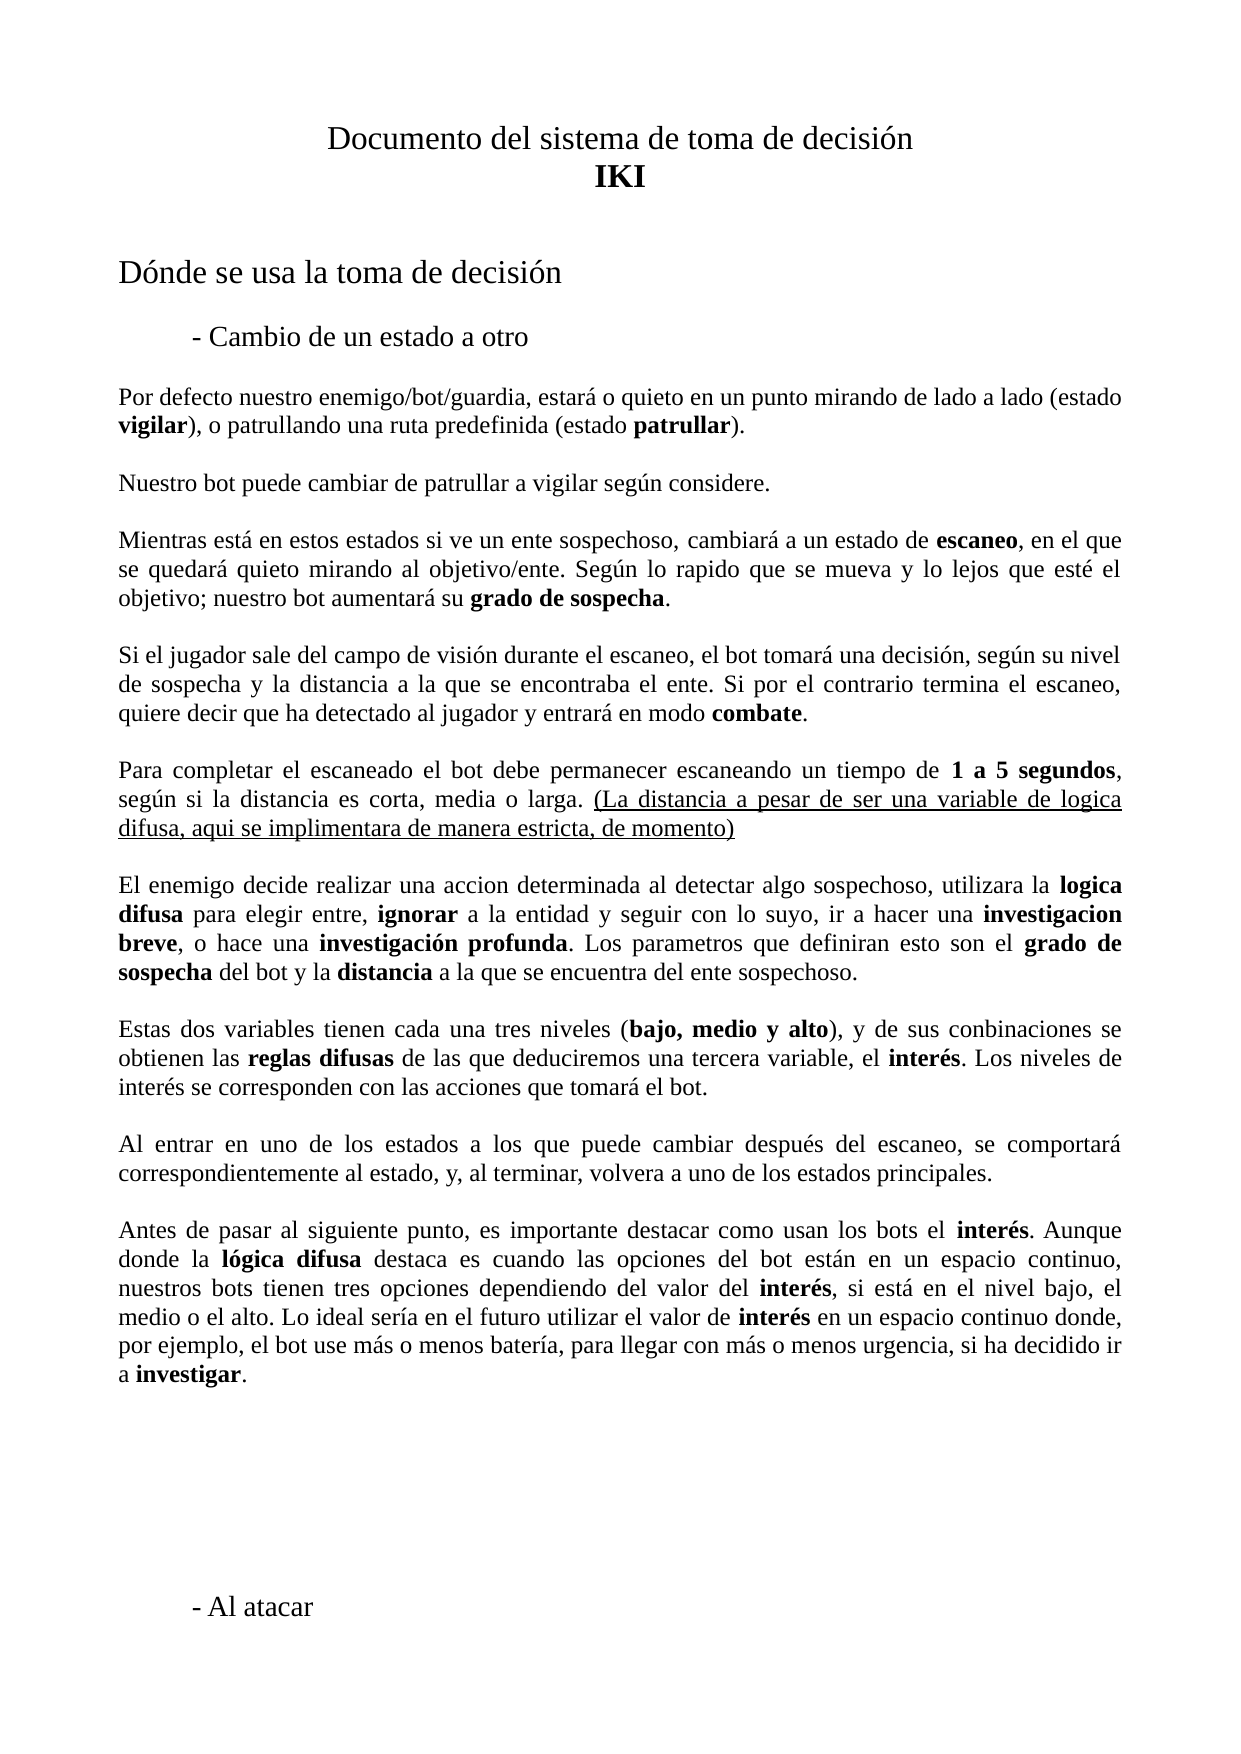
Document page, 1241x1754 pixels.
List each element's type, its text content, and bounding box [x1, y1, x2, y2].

text - Cambio de un estado a otro [118, 319, 1122, 353]
text El enemigo decide realizar una accion determinada al detectar algo sospechoso, utilizara la logica difusa para elegir entre, ignorar a la entidad y seguir con lo suyo, ir a hacer una investigacion breve, o hace una investigación profunda. Los parametros que definiran esto son el grado de sospecha del bot y la distancia a la que se encuentra del ente sospechoso. [118, 870, 1122, 985]
text Al entrar en uno de los estados a los que puede cambiar después del escaneo, se comportará correspondientemente al estado, y, al terminar, volvera a uno de los estados principales. [118, 1129, 1122, 1187]
text Estas dos variables tienen cada una tres niveles (bajo, medio y alto), y de sus conbinaciones se obtienen las reglas difusas de las que deduciremos una tercera variable, el interés. Los niveles de interés se corresponden con las acciones que tomará el bot. [118, 1014, 1122, 1100]
text Mientras está en estos estados si ve un ente sospechoso, cambiará a un estado de escaneo, en el que se quedará quieto mirando al objetivo/ente. Según lo rapido que se mueva y lo lejos que esté el objetivo; nuestro bot aumentará su grado de sospecha. [118, 525, 1122, 612]
text Documento del sistema de toma de decisión [118, 118, 1122, 156]
text Para completar el escaneado el bot debe permanecer escaneando un tiempo de 1 a 5 segundos, según si la distancia es corta, media o larga. (La distancia a pesar de ser una variable de logica difusa, aqui se implimentara de manera estricta, de momento) [118, 755, 1122, 842]
text Si el jugador sale del campo de visión durante el escaneo, el bot tomará una decisión, según su nivel de sospecha y la distancia a la que se encontraba el ente. Si por el contrario termina el escaneo, quiere decir que ha detectado al jugador y entrará en modo combate. [118, 640, 1122, 727]
text Antes de pasar al siguiente punto, es importante destacar como usan los bots el interés. Aunque donde la lógica difusa destaca es cuando las opciones del bot están en un espacio continuo, nuestros bots tienen tres opciones dependiendo del valor del interés, si está en el nivel bajo, el medio o el alto. Lo ideal sería en el futuro utilizar el valor de interés en un espacio continuo donde, por ejemplo, el bot use más o menos batería, para llegar con más o menos urgencia, si ha decidido ir a investigar. [118, 1215, 1122, 1388]
text Dónde se usa la toma de decisión [118, 252, 1122, 291]
text Por defecto nuestro enemigo/bot/guardia, estará o quieto en un punto mirando de lado a lado (estado vigilar), o patrullando una ruta predefinida (estado patrullar). [118, 382, 1122, 439]
text - Al atacar [118, 1589, 1122, 1623]
text Nuestro bot puede cambiar de patrullar a vigilar según considere. [118, 468, 1122, 497]
text IKI [118, 156, 1122, 195]
